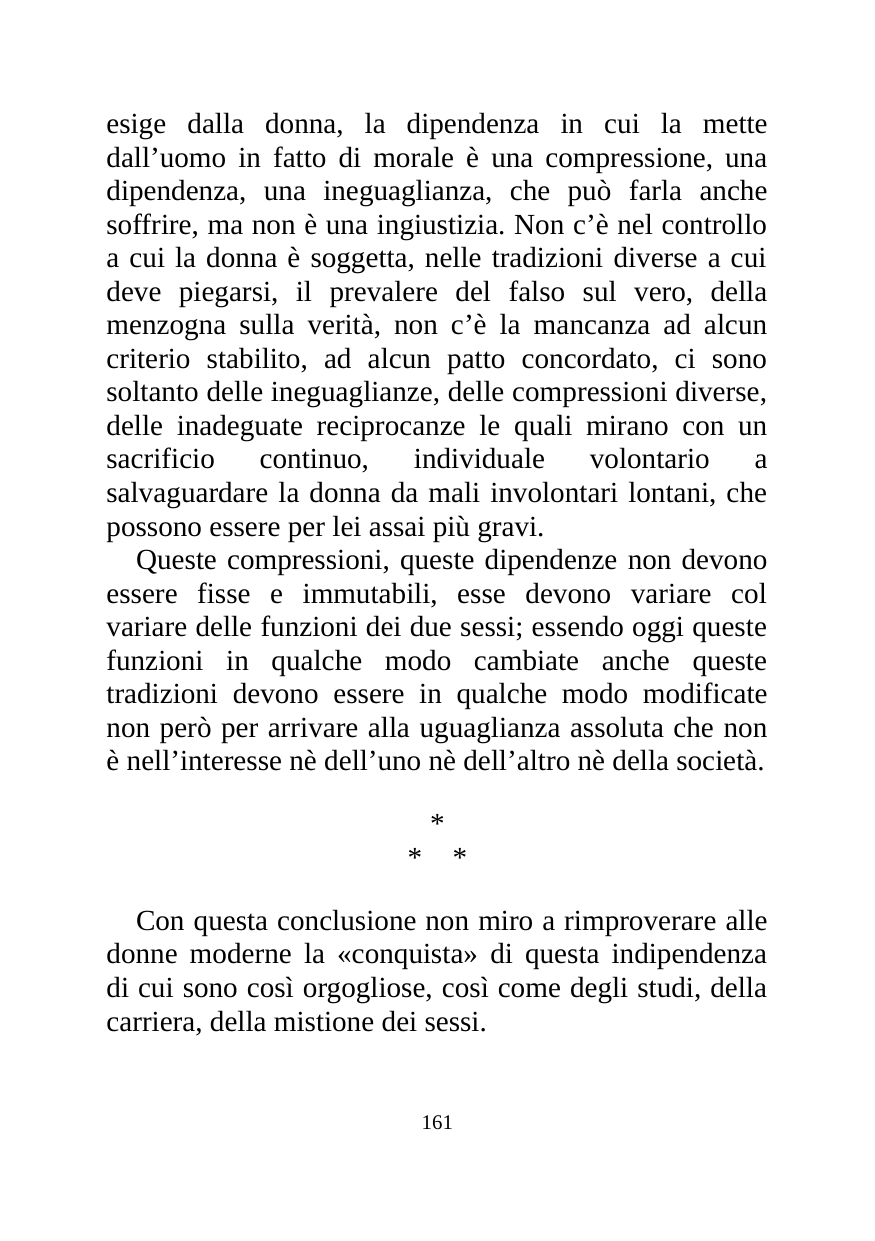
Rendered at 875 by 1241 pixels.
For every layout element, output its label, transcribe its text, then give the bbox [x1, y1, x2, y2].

text Queste compressioni, queste dipendenze non devono essere fisse e immutabili, esse devono variare col variare delle funzioni dei due sessi; essendo oggi queste funzioni in qualche modo cambiate anche queste tradizioni devono essere in qualche modo modificate non però per arrivare alla uguaglianza assoluta che non è nell’interesse nè dell’uno nè dell’altro nè della società. [106, 542, 768, 777]
text Con questa conclusione non miro a rimproverare alle donne moderne la «conquista» di questa indipendenza di cui sono così orgogliose, così come degli studi, della carriera, della mistione dei sessi. [106, 903, 768, 1037]
text esige dalla donna, la dipendenza in cui la mette dall’uomo in fatto di morale è una compressione, una dipendenza, una ineguaglianza, che può farla anche soffrire, ma non è una ingiustizia. Non c’è nel controllo a cui la donna è soggetta, nelle tradizioni diverse a cui deve piegarsi, il prevalere del falso sul vero, della menzogna sulla verità, non c’è la mancanza ad alcun criterio stabilito, ad alcun patto concordato, ci sono soltanto delle ineguaglianze, delle compressioni diverse, delle inadeguate reciprocanze le quali mirano con un sacrificio continuo, individuale volontario a salvaguardare la donna da mali involontari lontani, che possono essere per lei assai più gravi. [106, 106, 768, 542]
text * * * [106, 807, 768, 874]
